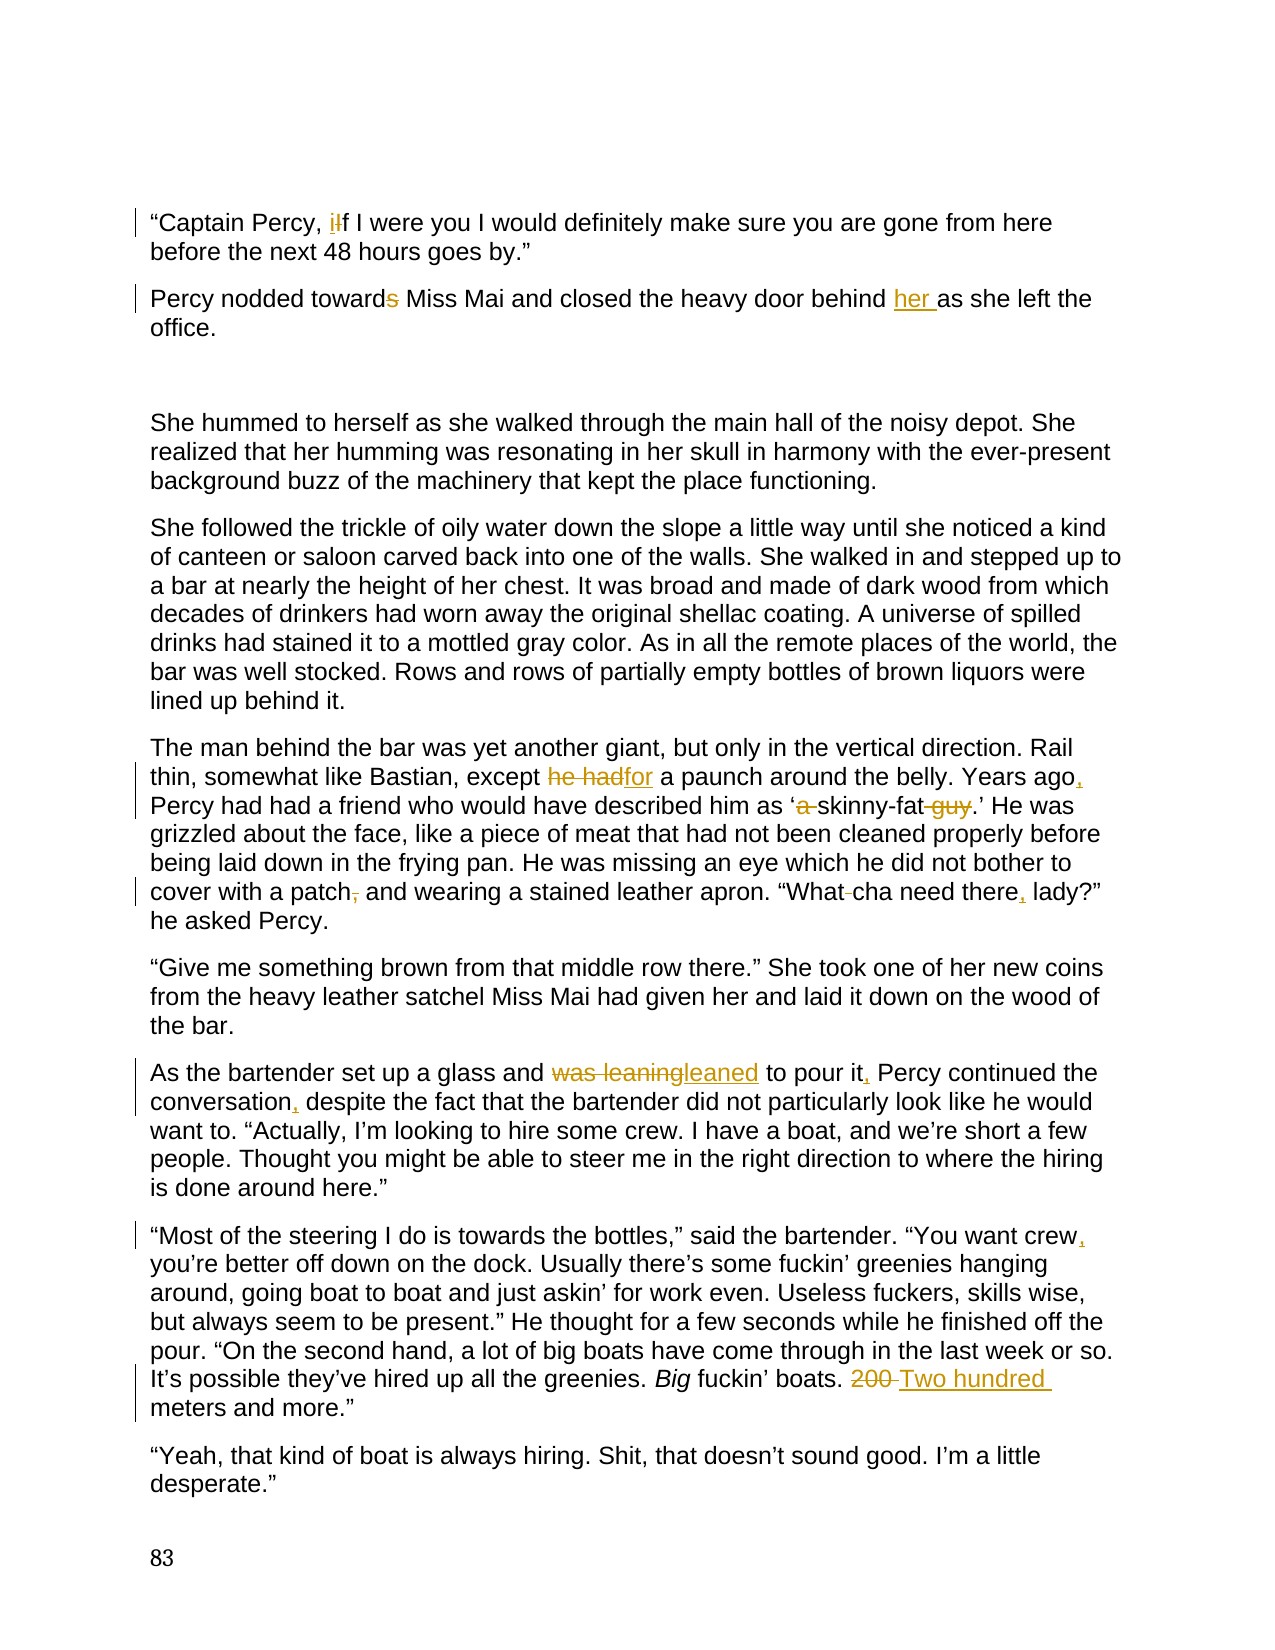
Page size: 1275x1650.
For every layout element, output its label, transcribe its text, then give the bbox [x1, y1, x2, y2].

text She hummed to herself as she walked through the main hall of the noisy depot. She realized that her humming was resonating in her skull in harmony with the ever-present background buzz of the machinery that kept the place functioning. [150, 408, 1125, 494]
text As the bartender set up a glass and leaned to pour it, Percy continued the conversation, despite the fact that the bartender did not particularly look like he would want to. “Actually, I’m looking to hire some crew. I have a boat, and we’re short a few people. Thought you might be able to steer me in the right direction to where the hiring is done around here.” [150, 1058, 1125, 1202]
text “Yeah, that kind of boat is always hiring. Shit, that doesn’t sound good. I’m a little desperate.” [150, 1441, 1125, 1498]
text The man behind the bar was yet another giant, but only in the vertical direction. Rail thin, somewhat like Bastian, except for a paunch around the belly. Years ago, Percy had had a friend who would have described him as ‘skinny-fat.’ He was grizzled about the face, like a piece of meat that had not been cleaned properly before being laid down in the frying pan. He was missing an eye which he did not bother to cover with a patch and wearing a stained leather apron. “Whatcha need there, lady?” he asked Percy. [150, 733, 1125, 934]
text “Most of the steering I do is towards the bottles,” said the bartender. “You want crew, you’re better off down on the dock. Usually there’s some fuckin’ greenies hanging around, going boat to boat and just askin’ for work even. Useless fuckers, skills wise, but always seem to be present.” He thought for a few seconds while he finished off the pour. “On the second hand, a lot of big boats have come through in the last week or so. It’s possible they’ve hired up all the greenies. Big fuckin’ boats. Two hundred meters and more.” [150, 1221, 1125, 1422]
text Percy nodded toward Miss Mai and closed the heavy door behind her as she left the office. [150, 284, 1125, 342]
text “Captain Percy, if I were you I would definitely make sure you are gone from here before the next 48 hours goes by.” [150, 208, 1125, 266]
text “Give me something brown from that middle row there.” She took one of her new coins from the heavy leather satchel Miss Mai had given her and laid it down on the wood of the bar. [150, 953, 1125, 1039]
text She followed the trickle of oily water down the slope a little way until she noticed a kind of canteen or saloon carved back into one of the walls. She walked in and stepped up to a bar at nearly the height of her chest. It was broad and made of dark wood from which decades of drinkers had worn away the original shellac coating. A universe of spilled drinks had stained it to a mottled gray color. As in all the remote places of the world, the bar was well stocked. Rows and rows of partially empty bottles of brown liquors were lined up behind it. [150, 513, 1125, 714]
